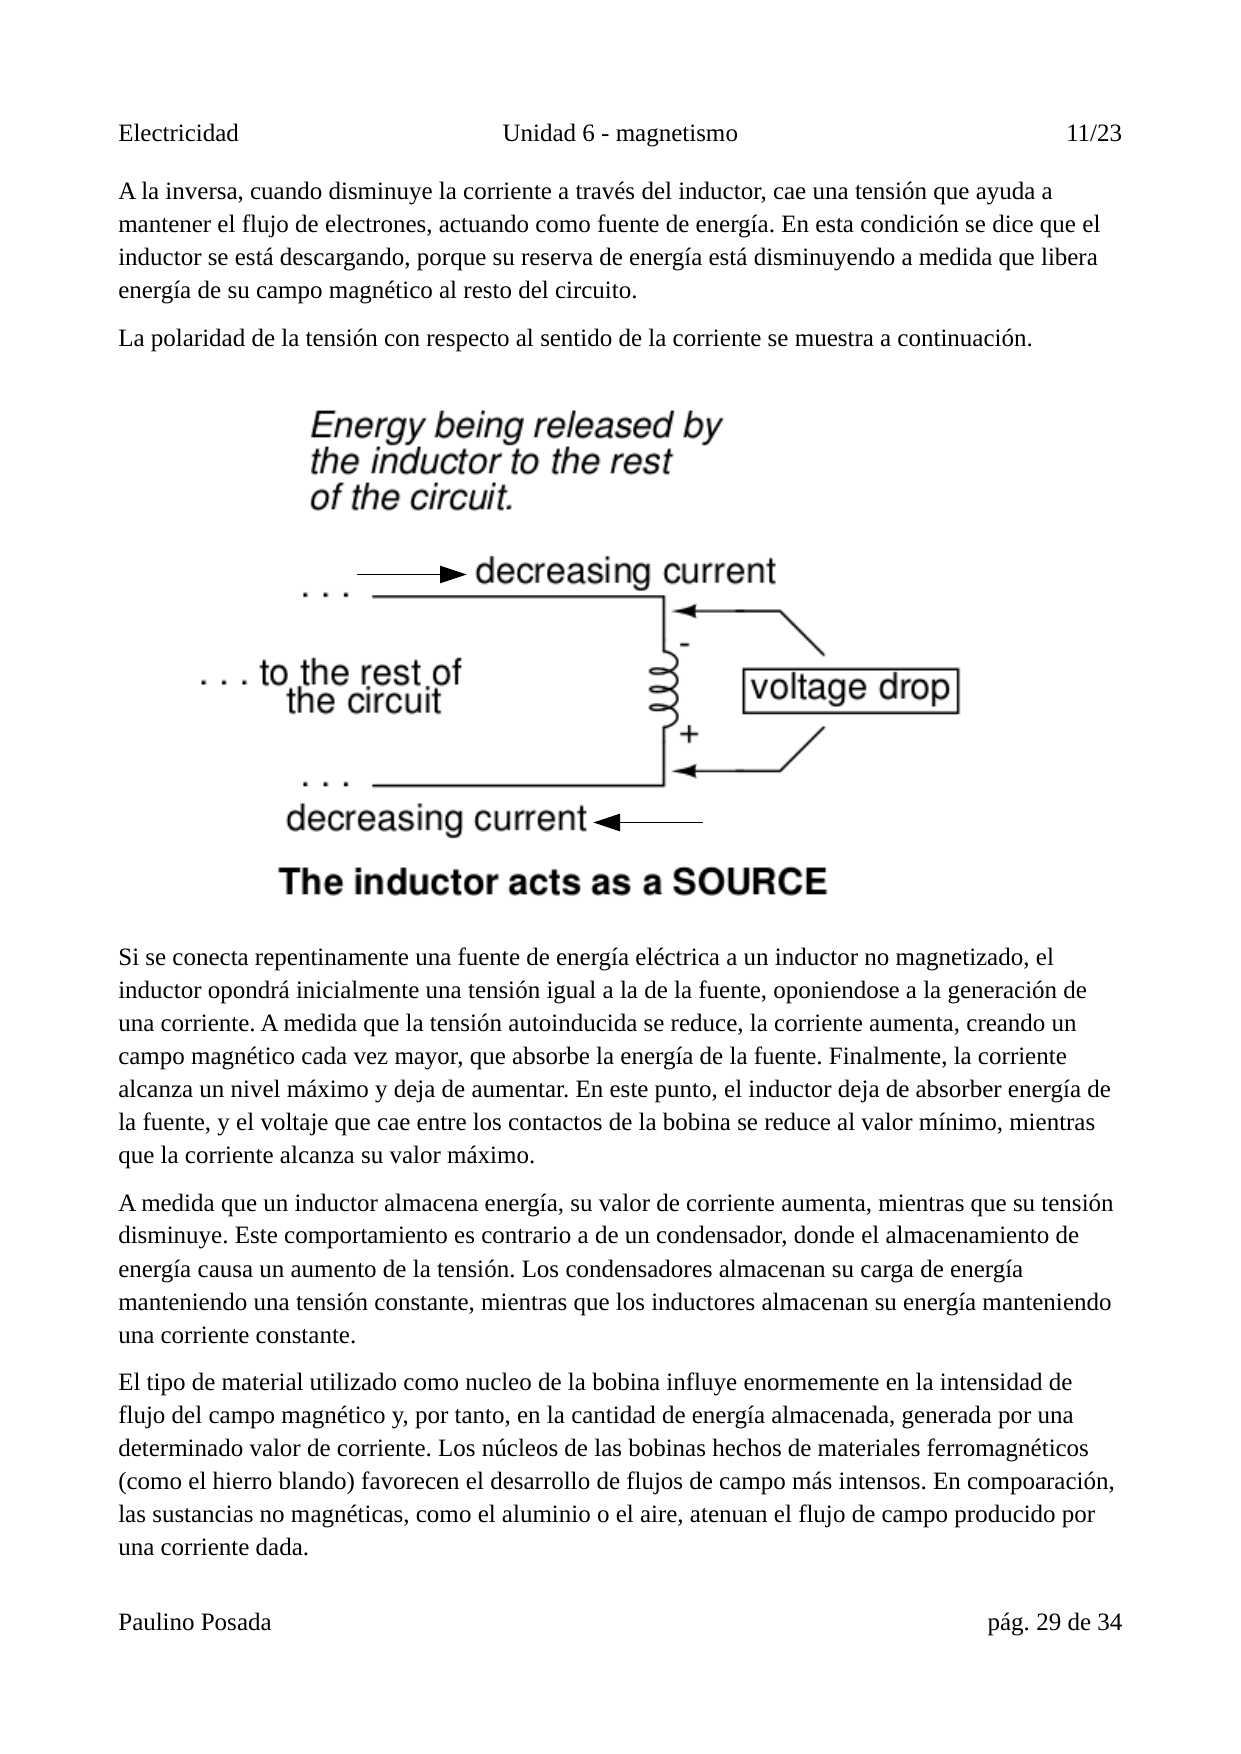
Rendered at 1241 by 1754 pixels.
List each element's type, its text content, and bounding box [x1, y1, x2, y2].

text A la inversa, cuando disminuye la corriente a través del inductor, cae una tensión que ayuda a mantener el flujo de electrones, actuando como fuente de energía. En esta condición se dice que el inductor se está descargando, porque su reserva de energía está disminuyendo a medida que libera energía de su campo magnético al resto del circuito. [118, 176, 1122, 304]
text La polaridad de la tensión con respecto al sentido de la corriente se muestra a continuación. [118, 323, 1122, 352]
text Si se conecta repentinamente una fuente de energía eléctrica a un inductor no magnetizado, el inductor opondrá inicialmente una tensión igual a la de la fuente, oponiendose a la generación de una corriente. A medida que la tensión autoinducida se reduce, la corriente aumenta, creando un campo magnético cada vez mayor, que absorbe la energía de la fuente. Finalmente, la corriente alcanza un nivel máximo y deja de aumentar. En este punto, el inductor deja de absorber energía de la fuente, y el voltaje que cae entre los contactos de la bobina se reduce al valor mínimo, mientras que la corriente alcanza su valor máximo. [118, 942, 1122, 1169]
text El tipo de material utilizado como nucleo de la bobina influye enormemente en la intensidad de flujo del campo magnético y, por tanto, en la cantidad de energía almacenada, generada por una determinado valor de corriente. Los núcleos de las bobinas hechos de materiales ferromagnéticos (como el hierro blando) favorecen el desarrollo de flujos de campo más intensos. En compoaración, las sustancias no magnéticas, como el aluminio o el aire, atenuan el flujo de campo producido por una corriente dada. [118, 1367, 1122, 1561]
text A medida que un inductor almacena energía, su valor de corriente aumenta, mientras que su tensión disminuye. Este comportamiento es contrario a de un condensador, donde el almacenamiento de energía causa un aumento de la tensión. Los condensadores almacenan su carga de energía manteniendo una tensión constante, mientras que los inductores almacenan su energía manteniendo una corriente constante. [118, 1188, 1122, 1348]
picture [177, 389, 990, 907]
